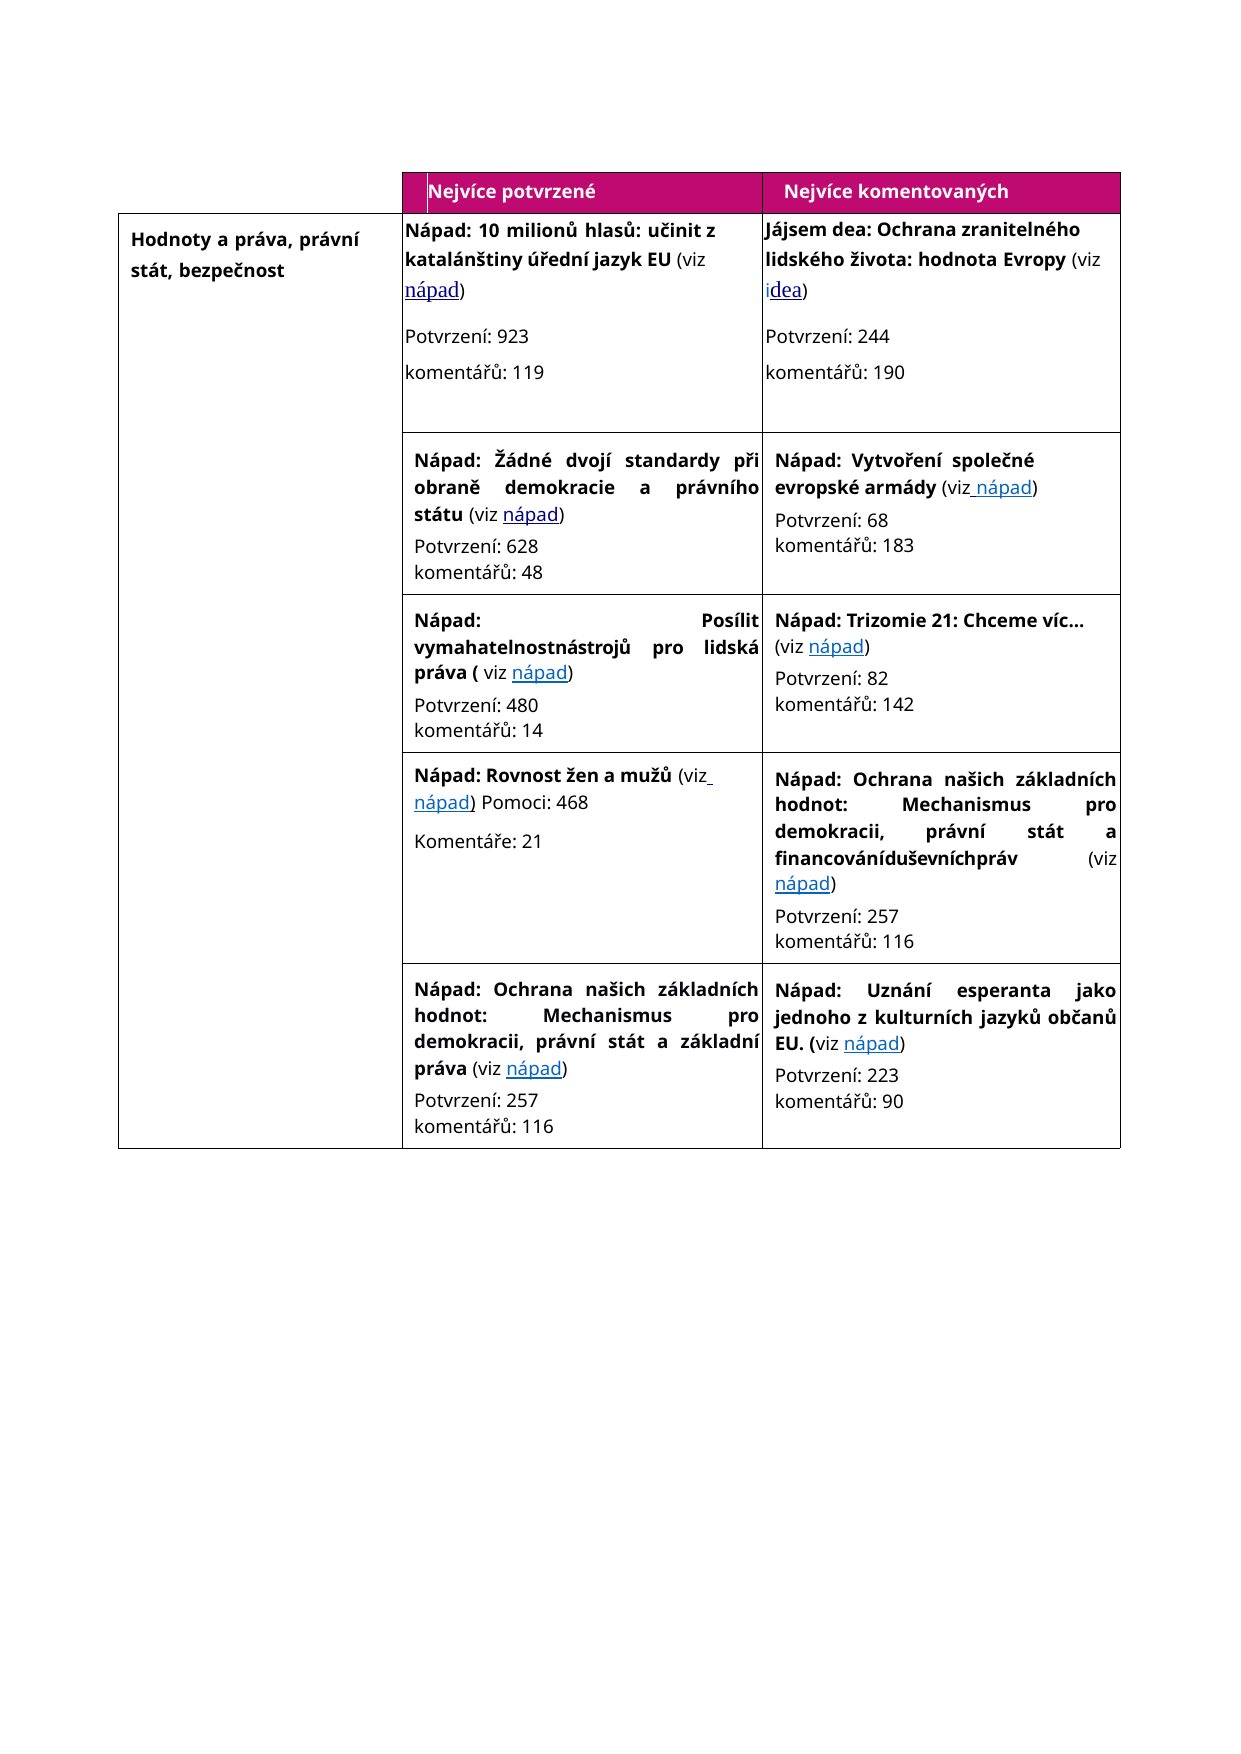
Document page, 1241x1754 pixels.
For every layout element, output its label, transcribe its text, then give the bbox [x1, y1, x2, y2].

table_header [118, 172, 402, 213]
table_cell Nápad: Posílit vymahatelnostnástrojů pro lidská práva ( viz nápad) Potvrzení: 480 komentářů: 14 [403, 595, 762, 752]
table_header Nejvíce potvrzené [428, 173, 736, 213]
table_cell Jájsem dea: Ochrana zranitelného lidského života: hodnota Evropy (viz idea) Potvrzení: 244 komentářů: 190 [763, 214, 1120, 432]
table_header [403, 173, 427, 213]
table_header [763, 173, 784, 213]
table_cell Nápad: Žádné dvojí standardy při obraně demokracie a právního státu (viz nápad) Potvrzení: 628 komentářů: 48 [403, 433, 762, 594]
table_header Nejvíce komentovaných [784, 173, 1094, 213]
table_cell Nápad: Ochrana našich základních hodnot: Mechanismus pro demokracii, právní stát a financováníduševníchpráv (viz nápad) Potvrzení: 257 komentářů: 116 [763, 753, 1120, 963]
table_header [736, 173, 762, 213]
table_cell Nápad: Uznání esperanta jako jednoho z kulturních jazyků občanů EU. (viz nápad) Potvrzení: 223 komentářů: 90 [763, 964, 1120, 1148]
table_cell Nápad: Vytvoření společné evropské armády (viz nápad) Potvrzení: 68 komentářů: 183 [763, 433, 1120, 594]
table_cell Nápad: Trizomie 21: Chceme víc... (viz nápad) Potvrzení: 82 komentářů: 142 [763, 595, 1120, 752]
table_header [1094, 173, 1120, 213]
table_cell Nápad: Rovnost žen a mužů (viz nápad) Pomoci: 468 Komentáře: 21 [403, 753, 762, 963]
table_cell Nápad: Ochrana našich základních hodnot: Mechanismus pro demokracii, právní stát a základní práva (viz nápad) Potvrzení: 257 komentářů: 116 [403, 964, 762, 1148]
table_cell Nápad: 10 milionů hlasů: učinit z katalánštiny úřední jazyk EU (viz nápad) Potvrzení: 923 komentářů: 119 [403, 214, 762, 432]
table_cell Hodnoty a práva, právní stát, bezpečnost [119, 214, 402, 1148]
